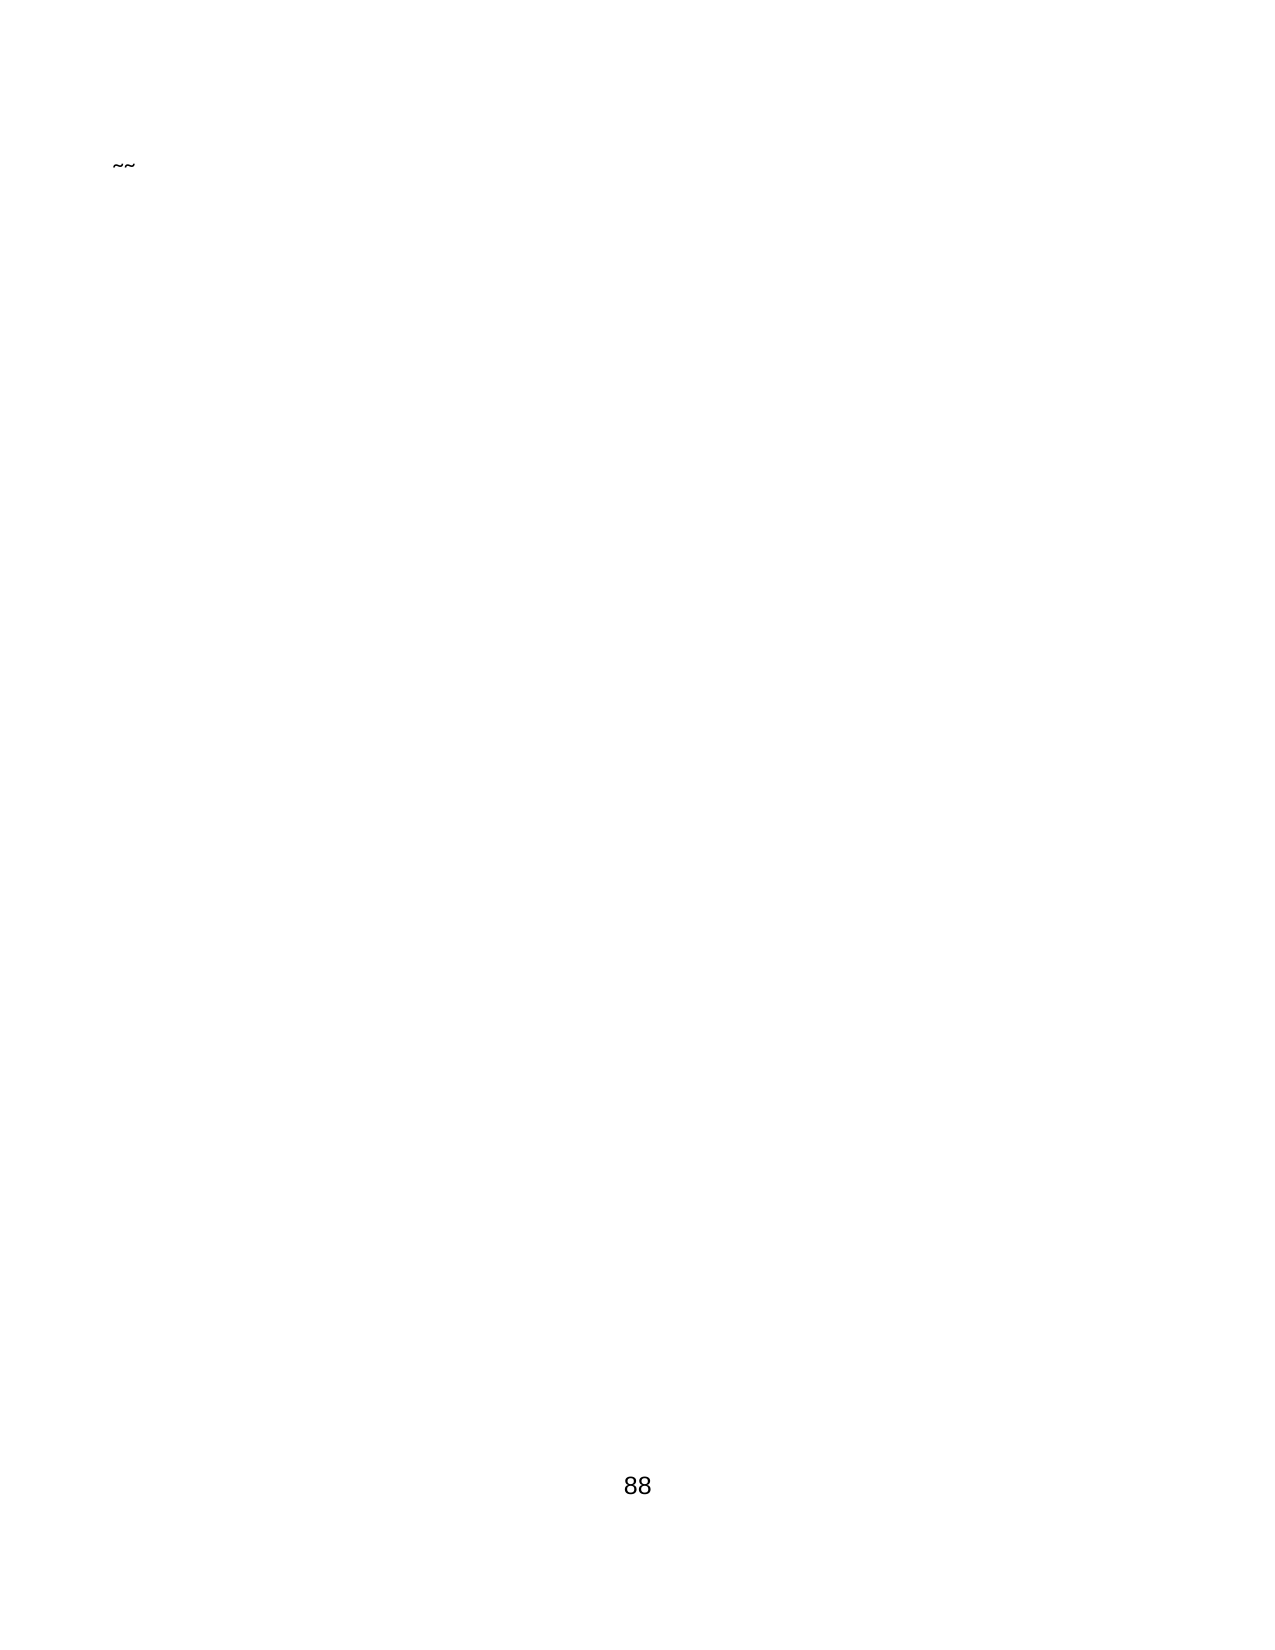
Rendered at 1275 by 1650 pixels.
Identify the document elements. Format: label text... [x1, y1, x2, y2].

text ~~ [112, 150, 1162, 178]
